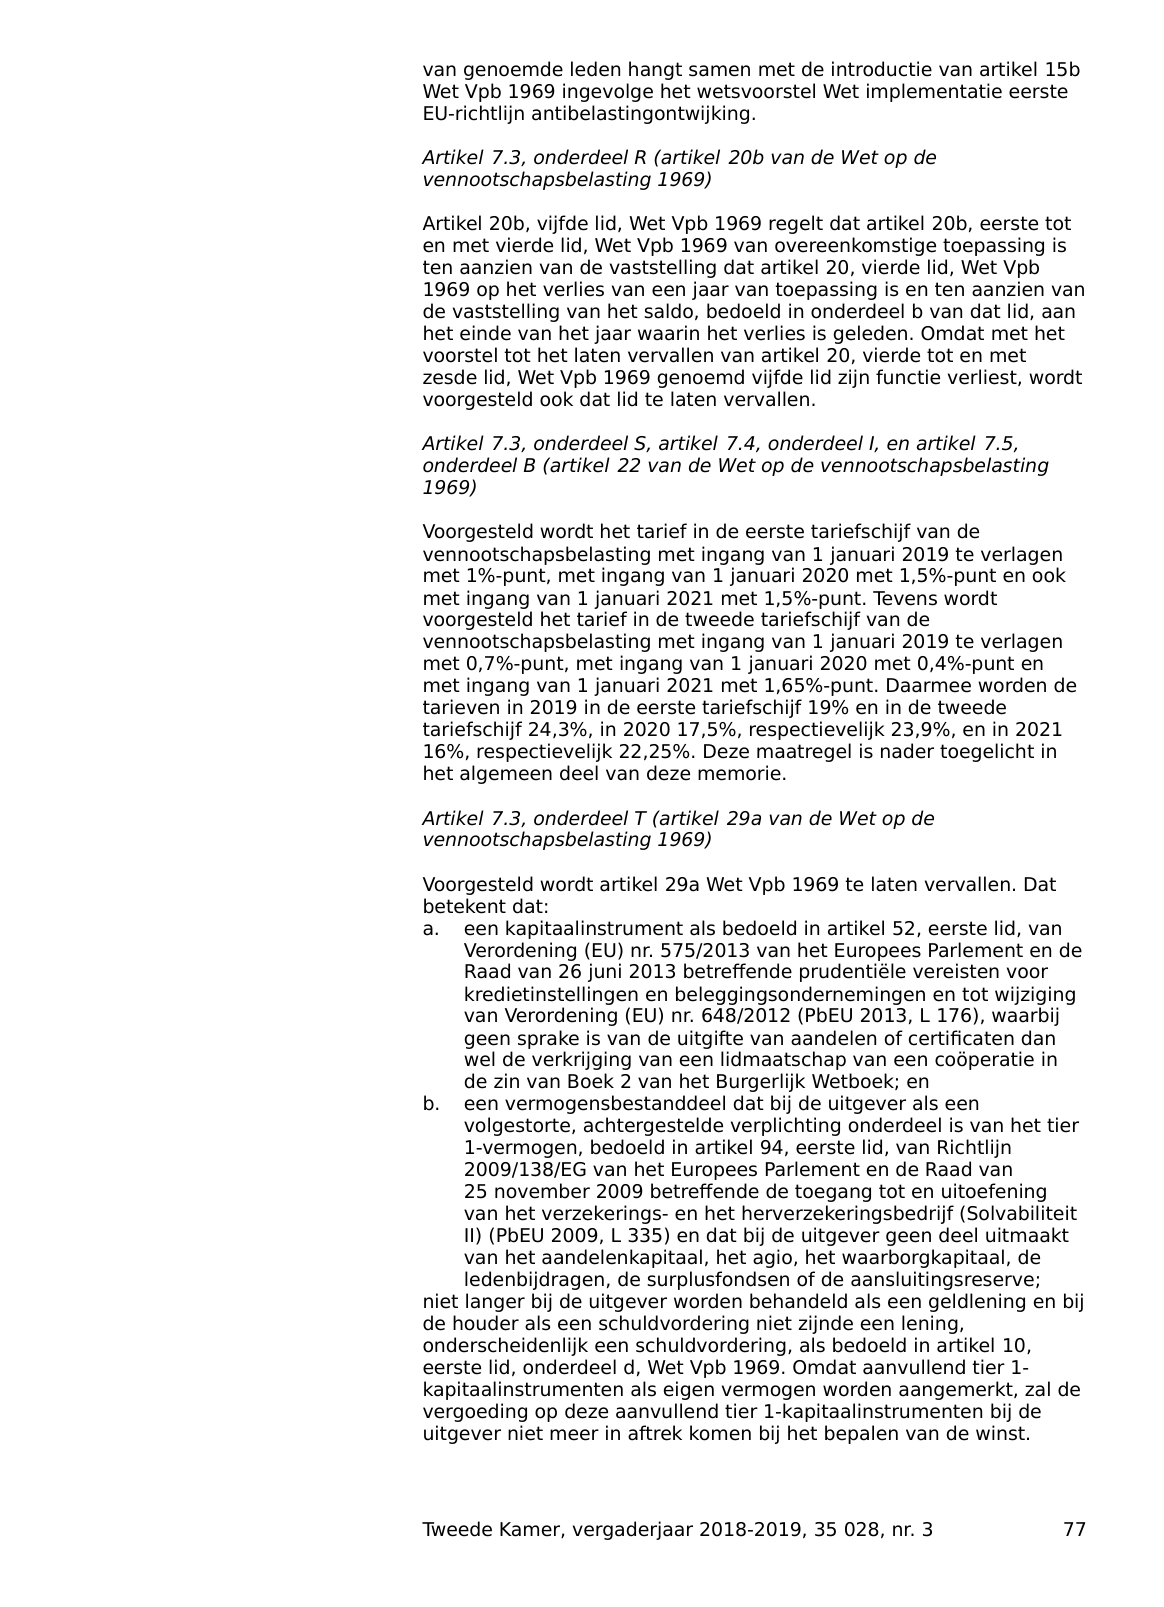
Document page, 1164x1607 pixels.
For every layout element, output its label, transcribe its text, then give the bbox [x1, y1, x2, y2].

text b. een vermogensbestanddeel dat bij de uitgever als een volgestorte, achtergestelde verplichting onderdeel is van het tier 1-vermogen, bedoeld in artikel 94, eerste lid, van Richtlijn 2009/138/EG van het Europees Parlement en de Raad van 25 november 2009 betreffende de toegang tot en uitoefening van het verzekerings- en het herverzekeringsbedrijf (Solvabiliteit II) (PbEU 2009, L 335) en dat bij de uitgever geen deel uitmaakt van het aandelenkapitaal, het agio, het waarborgkapitaal, de ledenbijdragen, de surplusfondsen of de aansluitingsreserve; [422, 1093, 1087, 1291]
text Voorgesteld wordt artikel 29a Wet Vpb 1969 te laten vervallen. Dat betekent dat: [422, 873, 1087, 917]
subtitle Artikel 7.3, onderdeel S, artikel 7.4, onderdeel I, en artikel 7.5, onderdeel B (artikel 22 van de Wet op de vennootschapsbelasting 1969) [422, 433, 1087, 499]
text Voorgesteld wordt het tarief in de eerste tariefschijf van de vennootschapsbelasting met ingang van 1 januari 2019 te verlagen met 1%-punt, met ingang van 1 januari 2020 met 1,5%-punt en ook met ingang van 1 januari 2021 met 1,5%-punt. Tevens wordt voorgesteld het tarief in de tweede tariefschijf van de vennootschapsbelasting met ingang van 1 januari 2019 te verlagen met 0,7%-punt, met ingang van 1 januari 2020 met 0,4%-punt en met ingang van 1 januari 2021 met 1,65%-punt. Daarmee worden de tarieven in 2019 in de eerste tariefschijf 19% en in de tweede tariefschijf 24,3%, in 2020 17,5%, respectievelijk 23,9%, en in 2021 16%, respectievelijk 22,25%. Deze maatregel is nader toegelicht in het algemeen deel van deze memorie. [422, 521, 1087, 785]
text a. een kapitaalinstrument als bedoeld in artikel 52, eerste lid, van Verordening (EU) nr. 575/2013 van het Europees Parlement en de Raad van 26 juni 2013 betreffende prudentiële vereisten voor kredietinstellingen en beleggingsondernemingen en tot wijziging van Verordening (EU) nr. 648/2012 (PbEU 2013, L 176), waarbij geen sprake is van de uitgifte van aandelen of certificaten dan wel de verkrijging van een lidmaatschap van een coöperatie in de zin van Boek 2 van het Burgerlijk Wetboek; en [422, 917, 1087, 1093]
text Artikel 20b, vijfde lid, Wet Vpb 1969 regelt dat artikel 20b, eerste tot en met vierde lid, Wet Vpb 1969 van overeenkomstige toepassing is ten aanzien van de vaststelling dat artikel 20, vierde lid, Wet Vpb 1969 op het verlies van een jaar van toepassing is en ten aanzien van de vaststelling van het saldo, bedoeld in onderdeel b van dat lid, aan het einde van het jaar waarin het verlies is geleden. Omdat met het voorstel tot het laten vervallen van artikel 20, vierde tot en met zesde lid, Wet Vpb 1969 genoemd vijfde lid zijn functie verliest, wordt voorgesteld ook dat lid te laten vervallen. [422, 213, 1087, 411]
text van genoemde leden hangt samen met de introductie van artikel 15b Wet Vpb 1969 ingevolge het wetsvoorstel Wet implementatie eerste EU-richtlijn antibelastingontwijking. [422, 59, 1087, 125]
subtitle Artikel 7.3, onderdeel R (artikel 20b van de Wet op de vennootschapsbelasting 1969) [422, 147, 1087, 191]
subtitle Artikel 7.3, onderdeel T (artikel 29a van de Wet op de vennootschapsbelasting 1969) [422, 807, 1087, 851]
text niet langer bij de uitgever worden behandeld als een geldlening en bij de houder als een schuldvordering niet zijnde een lening, onderscheidenlijk een schuldvordering, als bedoeld in artikel 10, eerste lid, onderdeel d, Wet Vpb 1969. Omdat aanvullend tier 1-kapitaalinstrumenten als eigen vermogen worden aangemerkt, zal de vergoeding op deze aanvullend tier 1-kapitaalinstrumenten bij de uitgever niet meer in aftrek komen bij het bepalen van de winst. [422, 1291, 1087, 1445]
